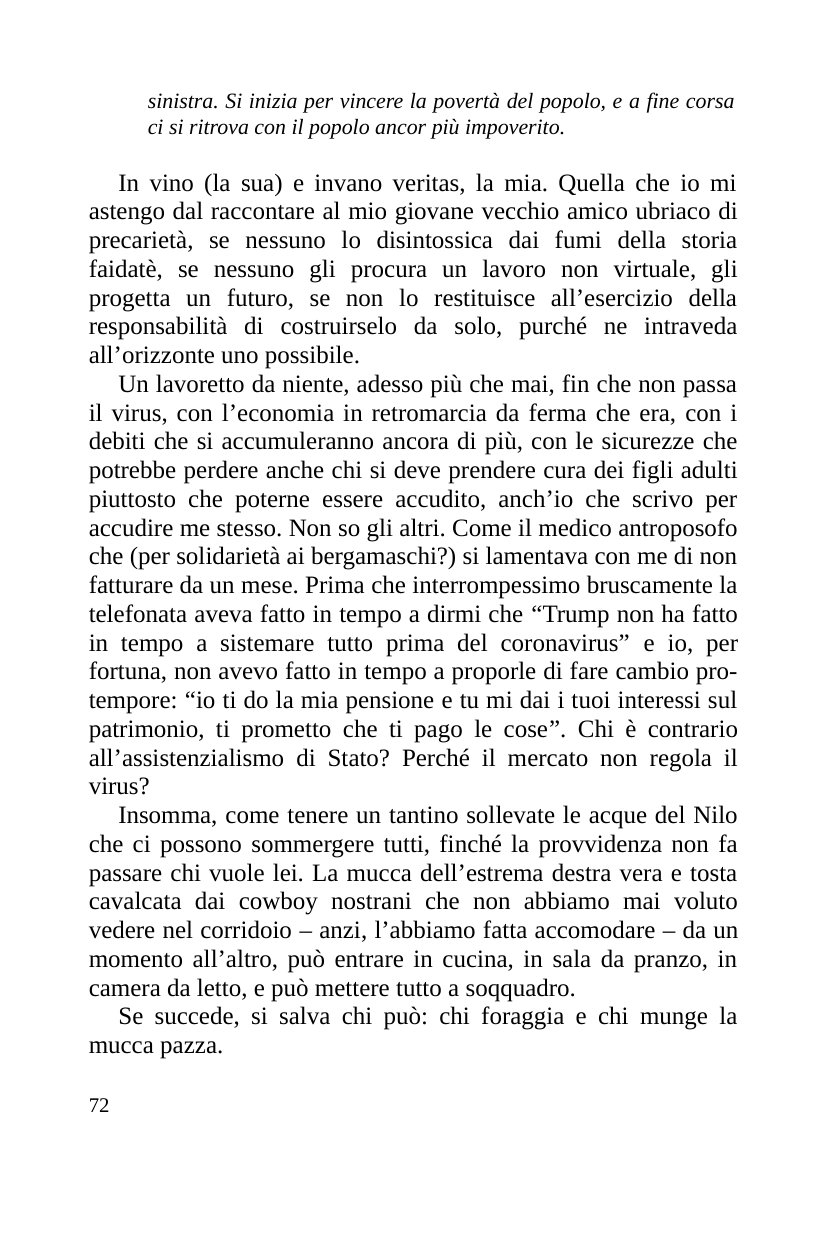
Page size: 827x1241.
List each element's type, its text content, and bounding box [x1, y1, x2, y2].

text Insomma, come tenere un tantino sollevate le acque del Nilo che ci possono sommergere tutti, finché la provvidenza non fa passare chi vuole lei. La mucca dell’estrema destra vera e tosta cavalcata dai cowboy nostrani che non abbiamo mai voluto vedere nel corridoio – anzi, l’abbiamo fatta accomodare – da un momento all’altro, può entrare in cucina, in sala da pranzo, in camera da letto, e può mettere tutto a soqquadro. [88, 800, 738, 1001]
text Se succede, si salva chi può: chi foraggia e chi munge la mucca pazza. [88, 1001, 738, 1059]
text In vino (la sua) e invano veritas, la mia. Quella che io mi astengo dal raccontare al mio giovane vecchio amico ubriaco di precarietà, se nessuno lo disintossica dai fumi della storia faidatè, se nessuno gli procura un lavoro non virtuale, gli progetta un futuro, se non lo restituisce all’esercizio della responsabilità di costruirselo da solo, purché ne intraveda all’orizzonte uno possibile. [88, 168, 738, 369]
text Un lavoretto da niente, adesso più che mai, fin che non passa il virus, con l’economia in retromarcia da ferma che era, con i debiti che si accumuleranno ancora di più, con le sicurezze che potrebbe perdere anche chi si deve prendere cura dei figli adulti piuttosto che poterne essere accudito, anch’io che scrivo per accudire me stesso. Non so gli altri. Come il medico antroposofo che (per solidarietà ai bergamaschi?) si lamentava con me di non fatturare da un mese. Prima che interrompessimo bruscamente la telefonata aveva fatto in tempo a dirmi che “Trump non ha fatto in tempo a sistemare tutto prima del coronavirus” e io, per fortuna, non avevo fatto in tempo a proporle di fare cambio pro-tempore: “io ti do la mia pensione e tu mi dai i tuoi interessi sul patrimonio, ti prometto che ti pago le cose”. Chi è contrario all’assistenzialismo di Stato? Perché il mercato non regola il virus? [88, 369, 738, 800]
text sinistra. Si inizia per vincere la povertà del popolo, e a fine corsa ci si ritrova con il popolo ancor più impoverito. [148, 88, 738, 139]
